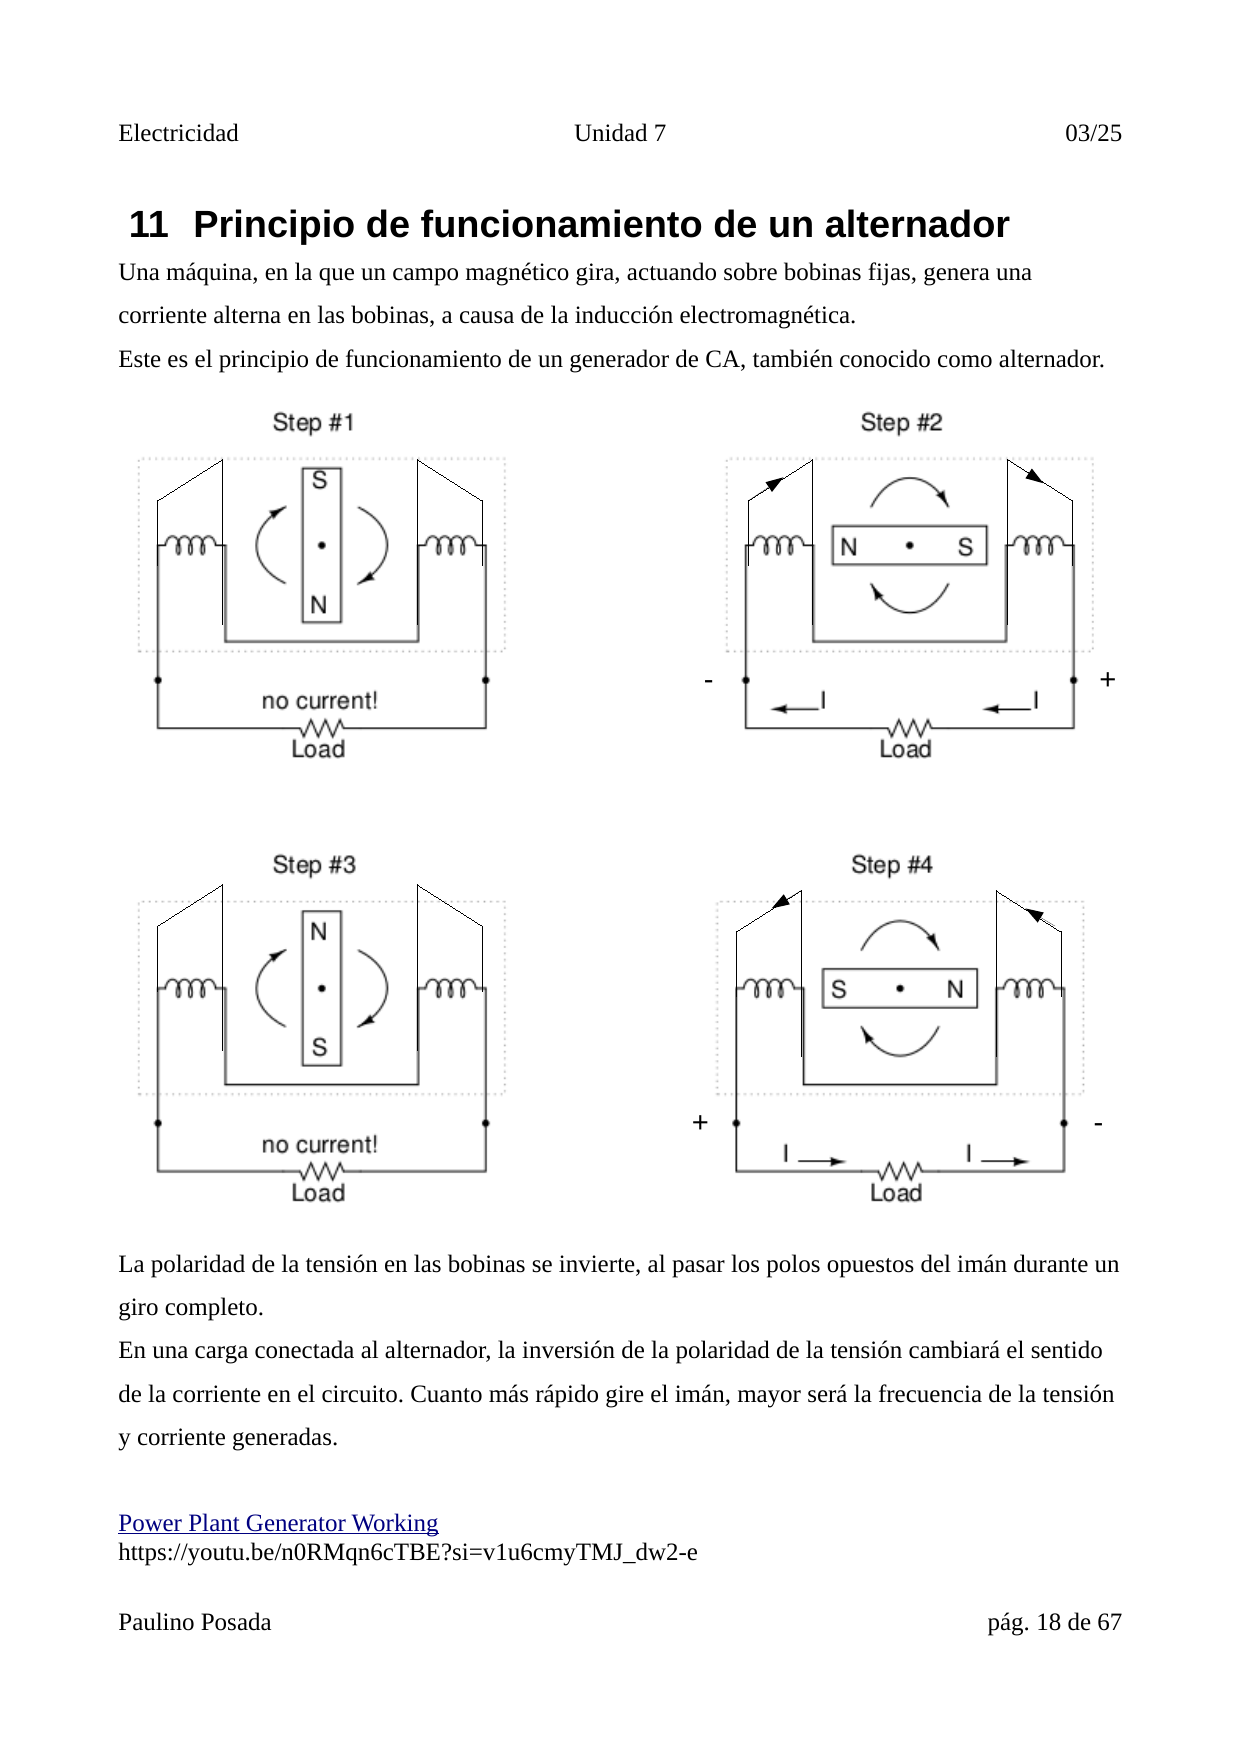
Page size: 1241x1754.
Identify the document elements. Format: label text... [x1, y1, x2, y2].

text Power Plant Generator Working [118, 1508, 1122, 1537]
picture [118, 401, 1108, 1220]
text https://youtu.be/n0RMqn6cTBE?si=v1u6cmyTMJ_dw2-e [118, 1537, 1122, 1566]
text Este es el principio de funcionamiento de un generador de CA, también conocido como alternador. [118, 344, 1122, 372]
text La polaridad de la tensión en las bobinas se invierte, al pasar los polos opuestos del imán durante un giro completo. [118, 1249, 1122, 1321]
text En una carga conectada al alternador, la inversión de la polaridad de la tensión cambiará el sentido de la corriente en el circuito. Cuanto más rápido gire el imán, mayor será la frecuencia de la tensión y corriente generadas. [118, 1336, 1122, 1451]
text Una máquina, en la que un campo magnético gira, actuando sobre bobinas fijas, genera una corriente alterna en las bobinas, a causa de la inducción electromagnética. [118, 257, 1122, 329]
subtitle Principio de funcionamiento de un alternador [118, 201, 1122, 245]
